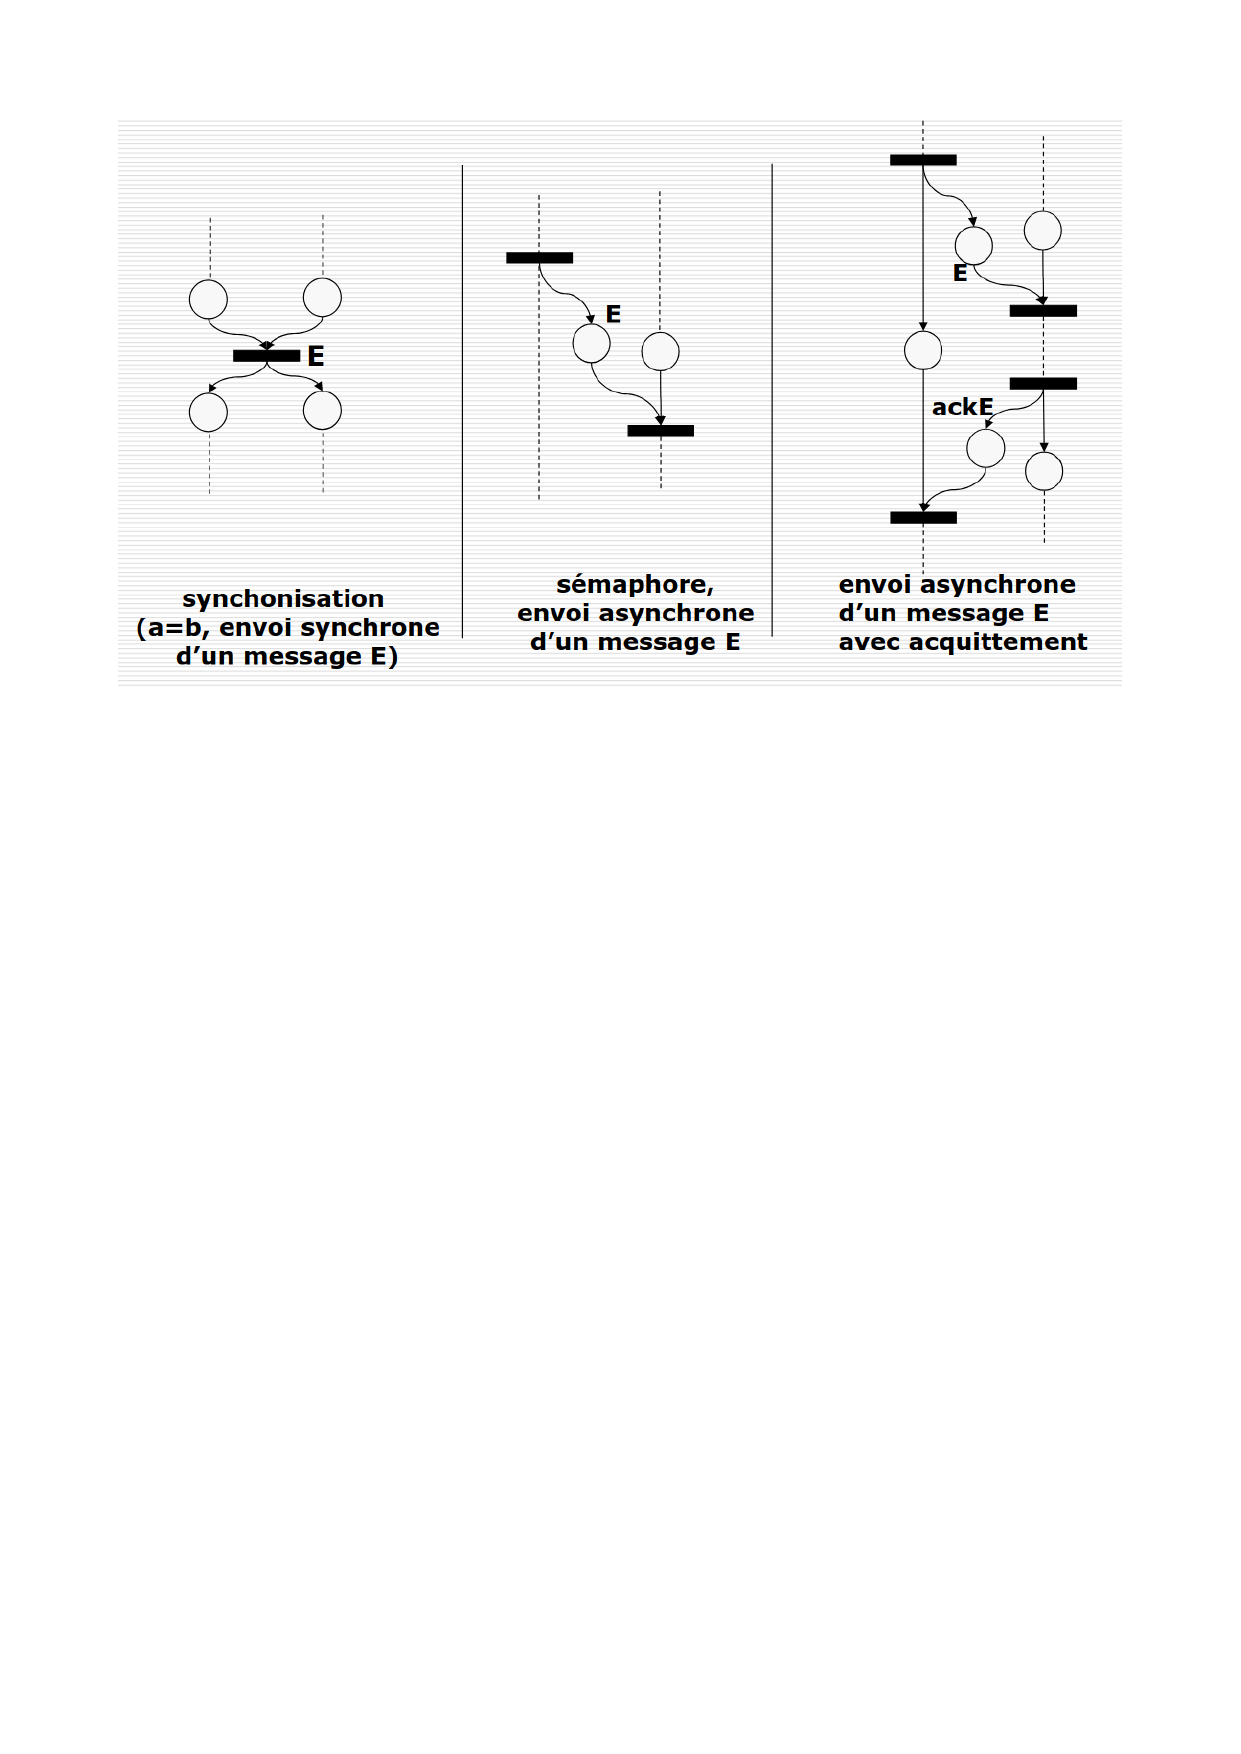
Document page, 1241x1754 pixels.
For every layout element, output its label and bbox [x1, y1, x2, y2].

picture [118, 118, 1123, 687]
